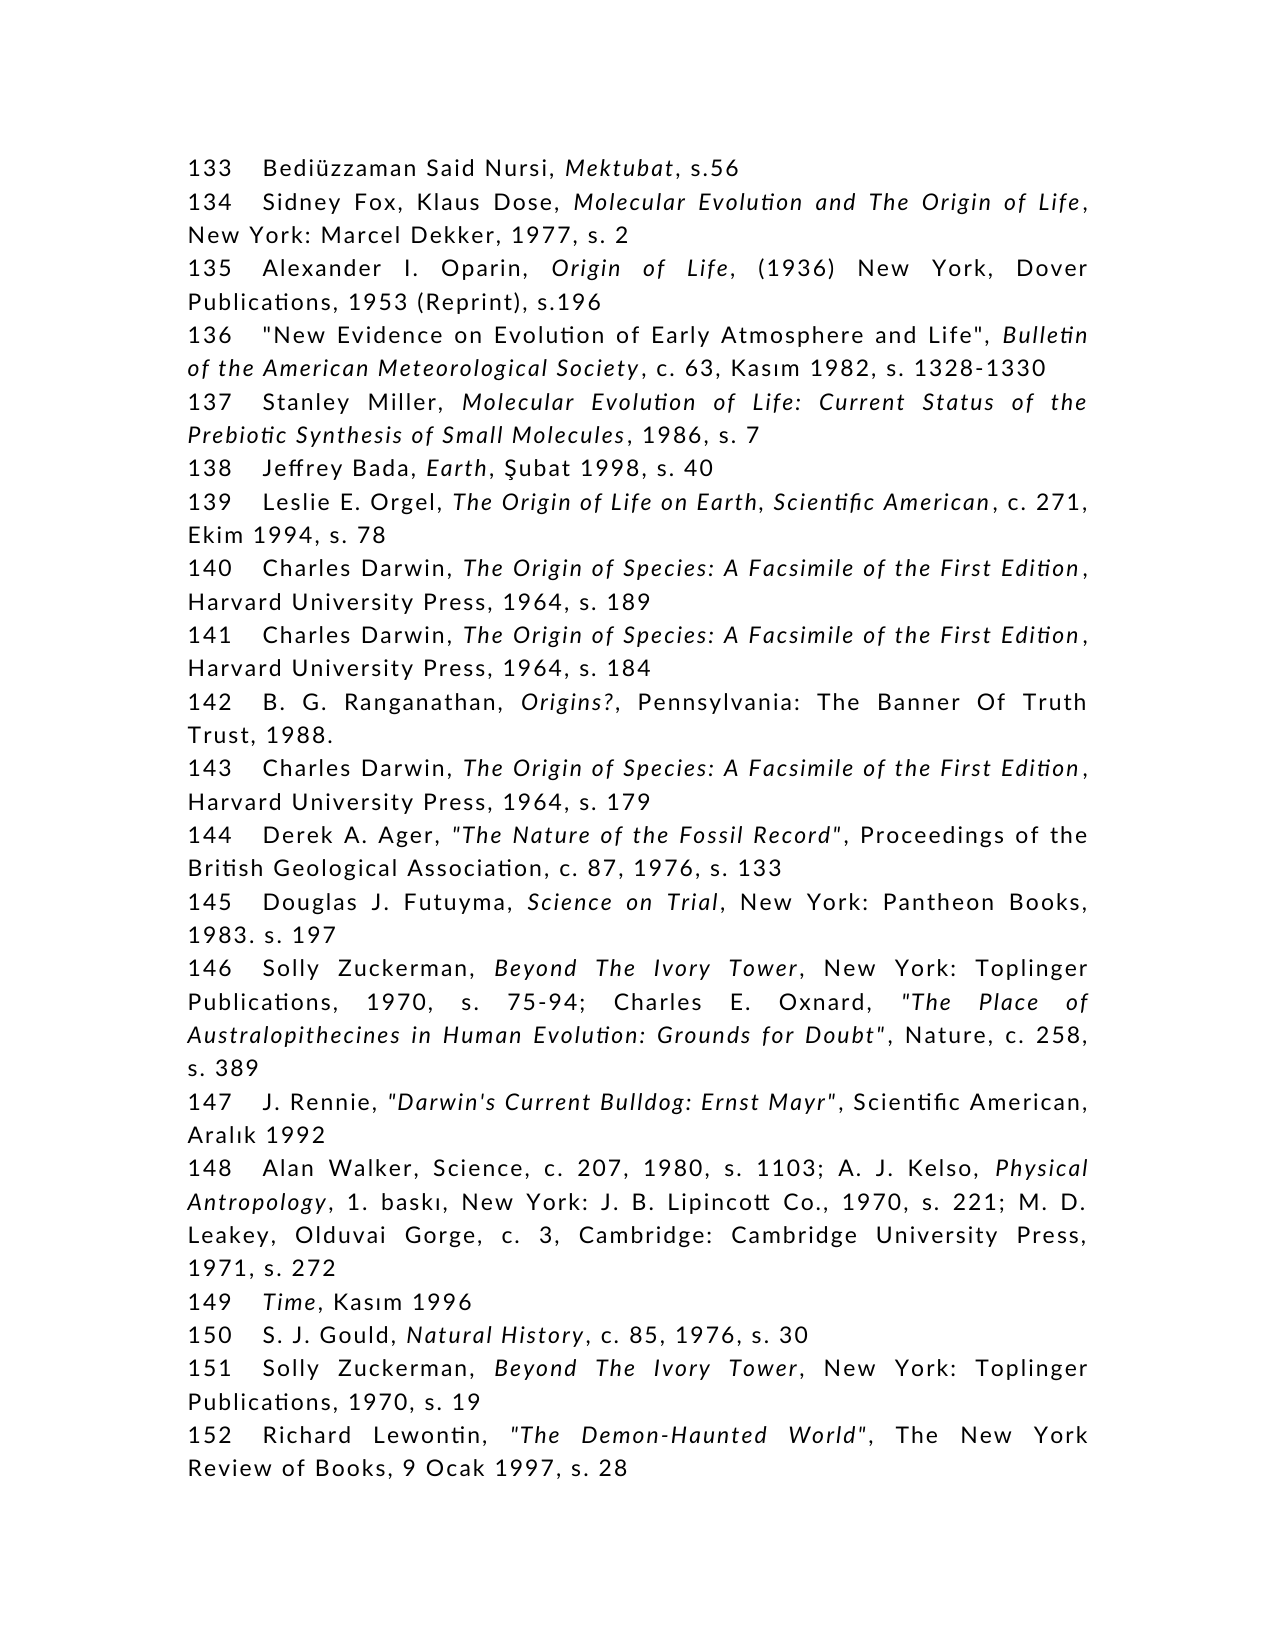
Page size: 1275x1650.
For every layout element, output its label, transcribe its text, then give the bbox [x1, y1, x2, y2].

text 137 Stanley Miller, Molecular Evolution of Life: Current Status of the Prebiotic Synthesis of Small Molecules, 1986, s. 7 [187, 383, 1087, 450]
text 140 Charles Darwin, The Origin of Species: A Facsimile of the First Edition, Harvard University Press, 1964, s. 189 [187, 550, 1087, 617]
text 151 Solly Zuckerman, Beyond The Ivory Tower, New York: Toplinger Publications, 1970, s. 19 [187, 1350, 1087, 1417]
text 136 "New Evidence on Evolution of Early Atmosphere and Life", Bulletin of the American Meteorological Society, c. 63, Kasım 1982, s. 1328-1330 [187, 317, 1087, 383]
text 138 Jeffrey Bada, Earth, Şubat 1998, s. 40 [187, 450, 1087, 483]
text 146 Solly Zuckerman, Beyond The Ivory Tower, New York: Toplinger Publications, 1970, s. 75-94; Charles E. Oxnard, "The Place of Australopithecines in Human Evolution: Grounds for Doubt", Nature, c. 258, s. 389 [187, 950, 1087, 1083]
text 144 Derek A. Ager, "The Nature of the Fossil Record", Proceedings of the British Geological Association, c. 87, 1976, s. 133 [187, 817, 1087, 883]
text 147 J. Rennie, "Darwin's Current Bulldog: Ernst Mayr", Scientific American, Aralık 1992 [187, 1083, 1087, 1150]
text 133 Bediüzzaman Said Nursi, Mektubat, s.56 [187, 150, 1087, 183]
text 152 Richard Lewontin, "The Demon-Haunted World", The New York Review of Books, 9 Ocak 1997, s. 28 [187, 1417, 1087, 1483]
text 148 Alan Walker, Science, c. 207, 1980, s. 1103; A. J. Kelso, Physical Antropology, 1. baskı, New York: J. B. Lipincott Co., 1970, s. 221; M. D. Leakey, Olduvai Gorge, c. 3, Cambridge: Cambridge University Press, 1971, s. 272 [187, 1150, 1087, 1283]
text 143 Charles Darwin, The Origin of Species: A Facsimile of the First Edition, Harvard University Press, 1964, s. 179 [187, 750, 1087, 817]
text 150 S. J. Gould, Natural History, c. 85, 1976, s. 30 [187, 1317, 1087, 1350]
text 139 Leslie E. Orgel, The Origin of Life on Earth, Scientific American, c. 271, Ekim 1994, s. 78 [187, 483, 1087, 550]
text 142 B. G. Ranganathan, Origins?, Pennsylvania: The Banner Of Truth Trust, 1988. [187, 683, 1087, 750]
text 134 Sidney Fox, Klaus Dose, Molecular Evolution and The Origin of Life, New York: Marcel Dekker, 1977, s. 2 [187, 183, 1087, 250]
text 141 Charles Darwin, The Origin of Species: A Facsimile of the First Edition, Harvard University Press, 1964, s. 184 [187, 617, 1087, 683]
text 145 Douglas J. Futuyma, Science on Trial, New York: Pantheon Books, 1983. s. 197 [187, 883, 1087, 950]
text 149 Time, Kasım 1996 [187, 1283, 1087, 1317]
text 135 Alexander I. Oparin, Origin of Life, (1936) New York, Dover Publications, 1953 (Reprint), s.196 [187, 250, 1087, 317]
